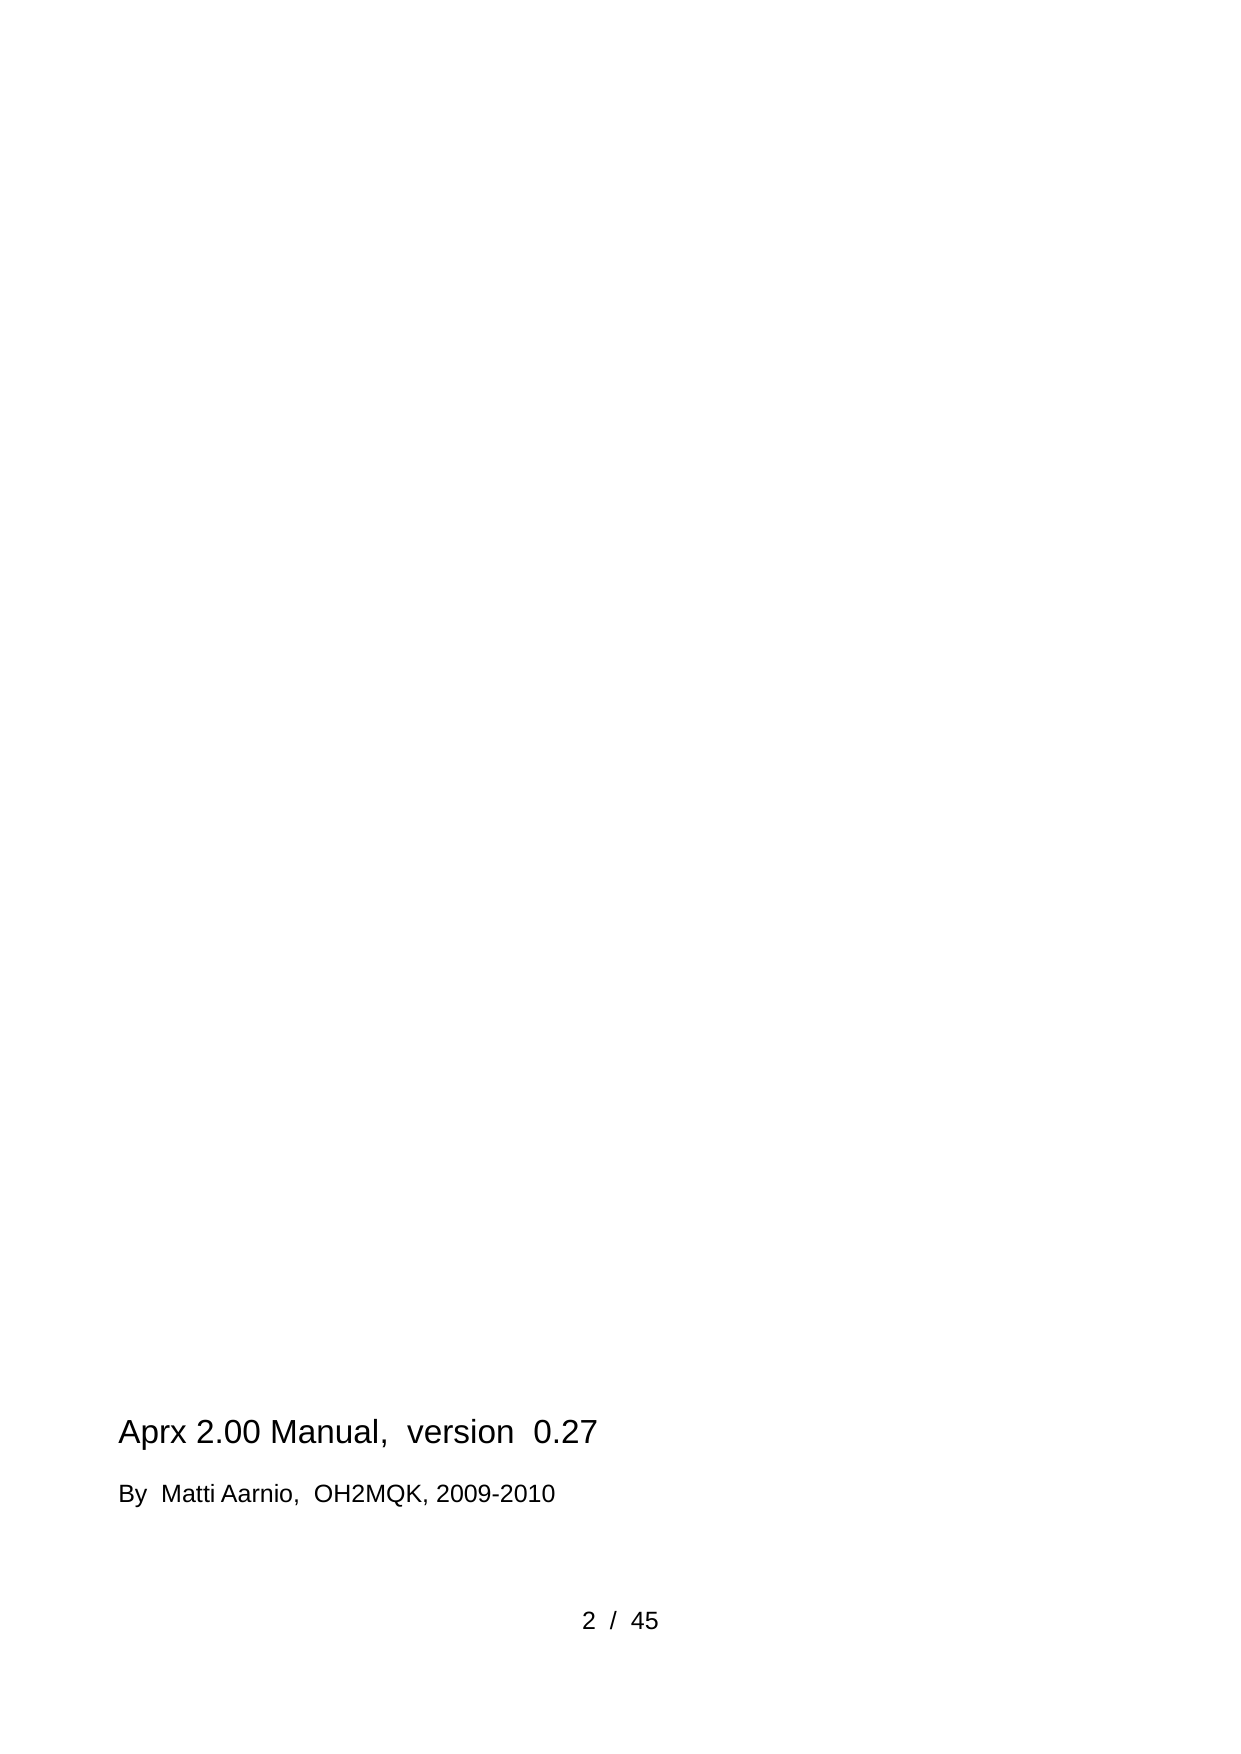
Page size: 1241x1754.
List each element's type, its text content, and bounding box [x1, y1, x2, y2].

text By Matti Aarnio, OH2MQK, 2009-2010 [118, 1479, 1122, 1508]
text Aprx 2.00 Manual, version 0.27 [118, 1412, 1122, 1450]
